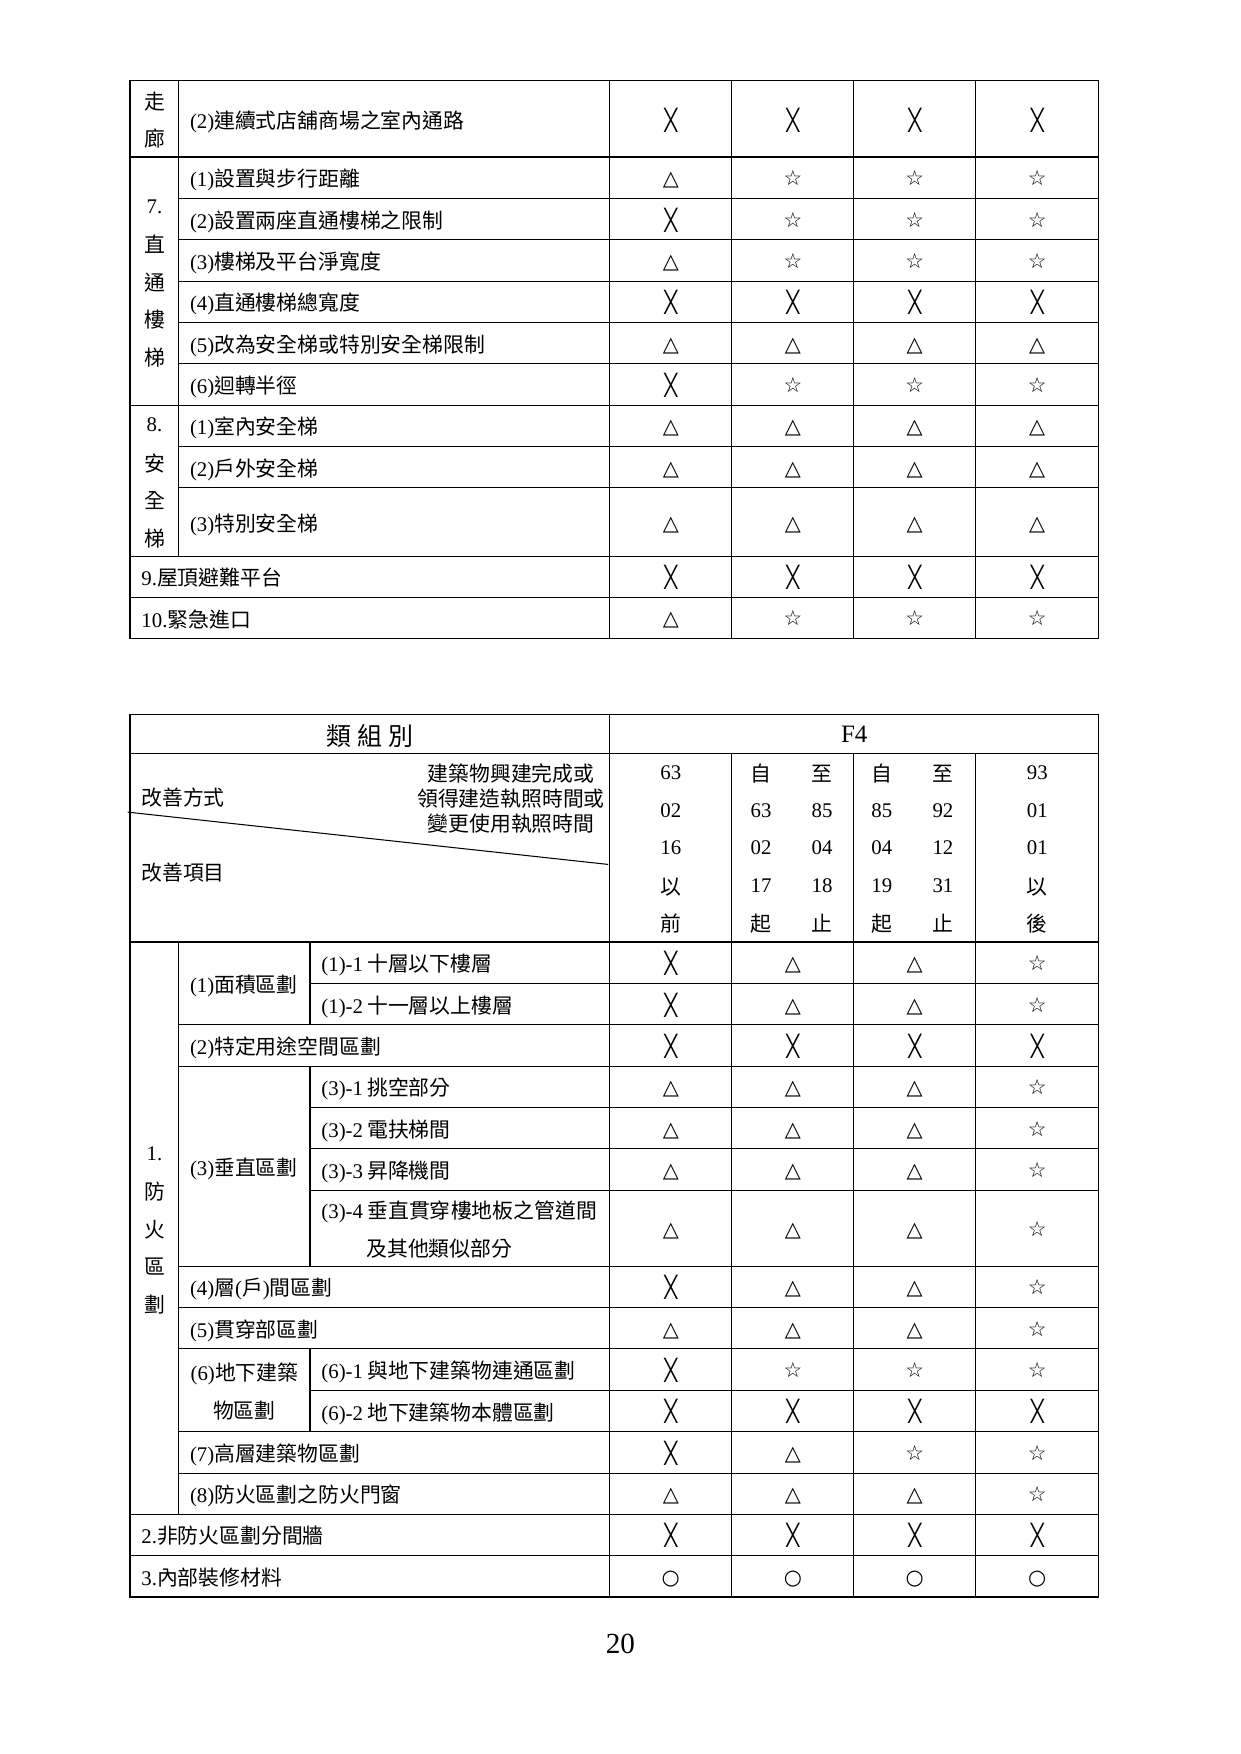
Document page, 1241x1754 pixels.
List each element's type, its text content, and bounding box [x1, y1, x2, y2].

table_cell (8)防火區劃之防火門窗 [179, 1474, 609, 1514]
table_cell △ [610, 488, 731, 556]
table_cell (3)-4垂直貫穿樓地板之管道間及其他類似部分 [311, 1191, 609, 1266]
table_cell 8.安全梯 [131, 406, 178, 556]
table_cell (1)-2十一層以上樓層 [311, 984, 609, 1024]
table_cell 93 01 01 以 後 [976, 754, 1098, 941]
table_cell ╳ [854, 81, 975, 156]
table_cell △ [854, 1108, 975, 1148]
table_cell ☆ [732, 199, 853, 239]
table_cell ╳ [976, 81, 1098, 156]
table_cell 10.緊急進口 [131, 598, 609, 638]
table_cell △ [732, 447, 853, 487]
table_cell △ [976, 488, 1098, 556]
table_cell △ [732, 488, 853, 556]
table_cell △ [854, 447, 975, 487]
table_cell △ [854, 1149, 975, 1189]
table_cell △ [732, 943, 853, 983]
table_cell ╳ [610, 81, 731, 156]
table_cell △ [732, 406, 853, 446]
table_cell (4)層(戶)間區劃 [179, 1267, 609, 1307]
table_cell △ [732, 984, 853, 1024]
table_cell ╳ [976, 1025, 1098, 1066]
table_cell 自 85 04 19 起 [854, 754, 910, 941]
table_cell ☆ [976, 240, 1098, 281]
table_cell ╳ [610, 364, 731, 404]
table_cell △ [610, 1149, 731, 1189]
table_cell ☆ [976, 1191, 1098, 1266]
table_cell △ [976, 406, 1098, 446]
table_cell ╳ [610, 1267, 731, 1307]
table_cell ╳ [732, 1515, 853, 1555]
table_cell △ [732, 1474, 853, 1514]
table_cell ☆ [976, 1349, 1098, 1390]
table_cell △ [854, 1191, 975, 1266]
table_cell ☆ [732, 364, 853, 404]
table_cell 3.內部裝修材料 [131, 1556, 609, 1596]
table_cell △ [854, 984, 975, 1024]
table_cell (6)迴轉半徑 [179, 364, 609, 404]
table_cell (7)高層建築物區劃 [179, 1432, 609, 1472]
table_cell ╳ [610, 1515, 731, 1555]
table_cell ╳ [732, 1025, 853, 1066]
table_header F4 [610, 715, 1098, 753]
table_cell (1)面積區劃 [179, 943, 309, 1024]
table_cell ╳ [610, 943, 731, 983]
table_cell 1.防火區劃 [131, 943, 178, 1514]
table_cell ☆ [976, 1108, 1098, 1148]
table_cell ☆ [976, 1308, 1098, 1348]
table_cell △ [610, 240, 731, 281]
table_cell ☆ [854, 1432, 975, 1472]
table_cell ○ [854, 1556, 975, 1596]
table_cell ☆ [976, 943, 1098, 983]
table_cell △ [976, 447, 1098, 487]
table_cell (6)-2地下建築物本體區劃 [311, 1391, 609, 1431]
table_cell △ [854, 488, 975, 556]
table_cell ╳ [854, 1515, 975, 1555]
table_cell (6)地下建築物區劃 [179, 1349, 309, 1431]
table_cell ☆ [854, 1349, 975, 1390]
table_cell ○ [976, 1556, 1098, 1596]
table_cell 2.非防火區劃分間牆 [131, 1515, 609, 1555]
table_cell 改善方式 改善項目 [131, 814, 609, 941]
table_cell ☆ [976, 1267, 1098, 1307]
table_cell ☆ [976, 1149, 1098, 1189]
table_cell (3)樓梯及平台淨寬度 [179, 240, 609, 281]
table_cell ╳ [610, 282, 731, 322]
table_cell ☆ [976, 199, 1098, 239]
table_cell ╳ [976, 1391, 1098, 1431]
table_cell 7.直通樓梯 [131, 158, 178, 404]
table_cell ╳ [854, 1391, 975, 1431]
table_cell ☆ [732, 158, 853, 198]
table_cell ╳ [976, 557, 1098, 597]
table_cell (1)室內安全梯 [179, 406, 609, 446]
table_cell ╳ [976, 282, 1098, 322]
table_cell (2)設置兩座直通樓梯之限制 [179, 199, 609, 239]
table_cell ╳ [610, 1349, 731, 1390]
table_cell △ [610, 1474, 731, 1514]
table_cell △ [854, 323, 975, 363]
table_cell △ [854, 1267, 975, 1307]
table_cell (3)特別安全梯 [179, 488, 609, 556]
table_cell ☆ [976, 984, 1098, 1024]
table_cell (6)-1與地下建築物連通區劃 [311, 1349, 609, 1390]
table_cell △ [732, 323, 853, 363]
table_cell ☆ [854, 598, 975, 638]
table_cell △ [976, 323, 1098, 363]
table_cell ☆ [976, 1432, 1098, 1472]
table_cell ╳ [976, 1515, 1098, 1555]
table_cell ╳ [732, 282, 853, 322]
table_cell (3)垂直區劃 [179, 1067, 309, 1266]
table_cell (3)-1挑空部分 [311, 1067, 609, 1107]
table_cell (3)-3昇降機間 [311, 1149, 609, 1189]
table_cell ╳ [610, 1025, 731, 1066]
table_cell △ [610, 323, 731, 363]
table_cell △ [732, 1432, 853, 1472]
table_cell ☆ [976, 364, 1098, 404]
table_cell △ [610, 447, 731, 487]
table_cell △ [610, 406, 731, 446]
table_cell ○ [610, 1556, 731, 1596]
table_cell (2)連續式店舖商場之室內通路 [179, 81, 609, 156]
table_cell ╳ [732, 557, 853, 597]
table_cell △ [610, 1308, 731, 1348]
table_cell (5)改為安全梯或特別安全梯限制 [179, 323, 609, 363]
table_cell ☆ [976, 1067, 1098, 1107]
table_cell ☆ [976, 598, 1098, 638]
table_cell (2)特定用途空間區劃 [179, 1025, 609, 1066]
table_cell (4)直通樓梯總寬度 [179, 282, 609, 322]
table_cell △ [854, 1308, 975, 1348]
table_cell ☆ [854, 199, 975, 239]
table_cell △ [854, 1067, 975, 1107]
table_cell △ [610, 598, 731, 638]
table_cell ☆ [732, 598, 853, 638]
table_header 類 組 別 [131, 715, 609, 753]
table_cell ☆ [854, 364, 975, 404]
table_cell ☆ [976, 1474, 1098, 1514]
table_cell (5)貫穿部區劃 [179, 1308, 609, 1348]
table_cell ╳ [610, 557, 731, 597]
table_cell △ [610, 1108, 731, 1148]
table_cell △ [732, 1267, 853, 1307]
table_cell ╳ [610, 1432, 731, 1472]
table_cell 走廊 [131, 81, 178, 156]
table_cell △ [732, 1149, 853, 1189]
table_cell 63 02 16 以 前 [610, 754, 731, 941]
table_cell △ [732, 1067, 853, 1107]
table_cell ╳ [732, 1391, 853, 1431]
table_cell △ [610, 1067, 731, 1107]
table_cell △ [854, 943, 975, 983]
table_cell △ [732, 1108, 853, 1148]
table_cell ╳ [610, 1391, 731, 1431]
table_cell (1)設置與步行距離 [179, 158, 609, 198]
table_cell ☆ [732, 1349, 853, 1390]
table_cell ╳ [854, 282, 975, 322]
table_cell 改善方式 改善項目 [131, 754, 609, 863]
table_cell ○ [732, 1556, 853, 1596]
table_cell 9.屋頂避難平台 [131, 557, 609, 597]
table_cell ☆ [854, 240, 975, 281]
table_cell ╳ [854, 557, 975, 597]
table_cell 自 63 02 17 起 [732, 754, 790, 941]
table_cell (2)戶外安全梯 [179, 447, 609, 487]
table_cell (3)-2電扶梯間 [311, 1108, 609, 1148]
table_cell 至 92 12 31 止 [910, 754, 975, 941]
table_cell (1)-1十層以下樓層 [311, 943, 609, 983]
table_cell △ [610, 158, 731, 198]
table_cell ╳ [610, 984, 731, 1024]
table_cell △ [732, 1308, 853, 1348]
table_cell ╳ [610, 199, 731, 239]
table_cell ╳ [854, 1025, 975, 1066]
table_cell 至 85 04 18 止 [790, 754, 853, 941]
table_cell △ [732, 1191, 853, 1266]
table_cell ☆ [976, 158, 1098, 198]
table_cell ╳ [732, 81, 853, 156]
table_cell △ [854, 1474, 975, 1514]
table_cell ☆ [854, 158, 975, 198]
table_cell ☆ [732, 240, 853, 281]
table_cell △ [854, 406, 975, 446]
table_cell △ [610, 1191, 731, 1266]
